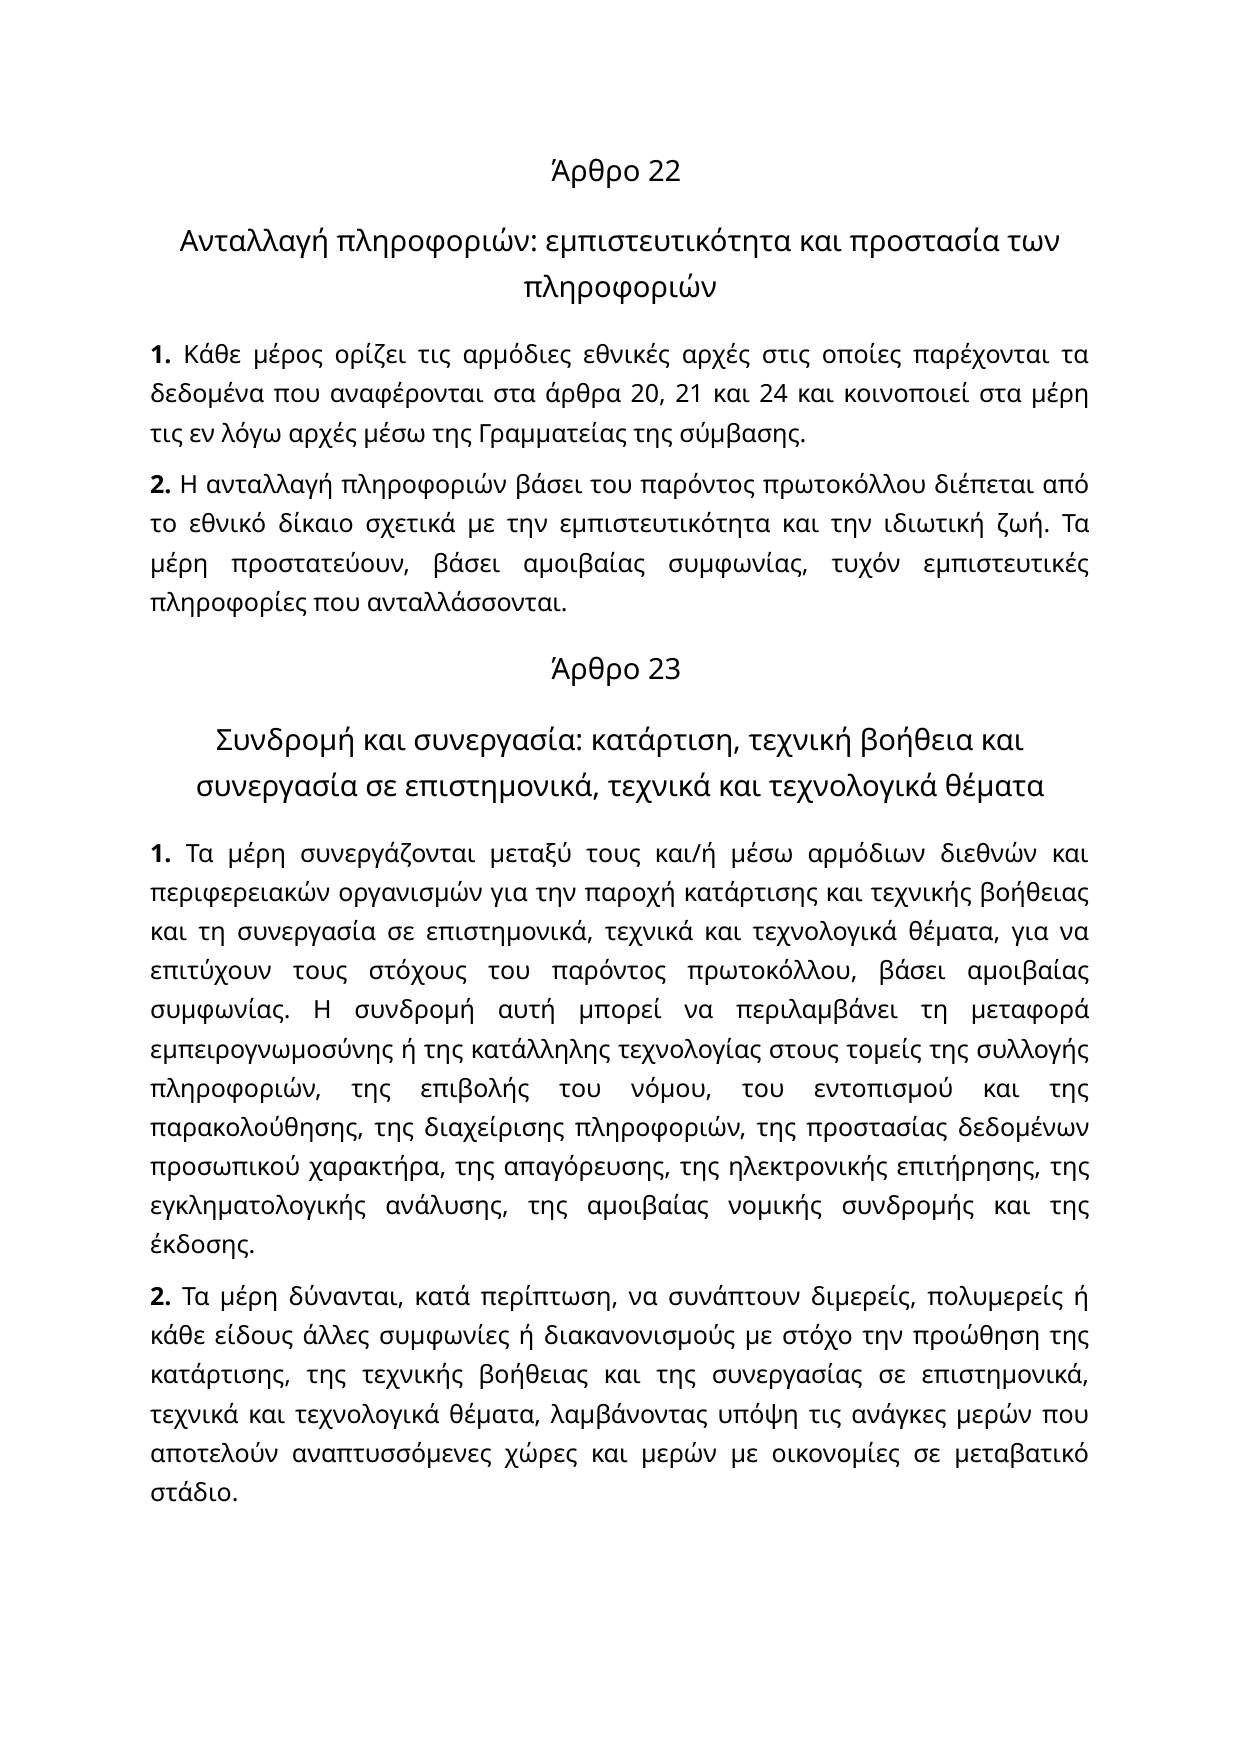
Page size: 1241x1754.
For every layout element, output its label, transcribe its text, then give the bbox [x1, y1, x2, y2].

text 2. Τα μέρη δύνανται, κατά περίπτωση, να συνάπτουν διμερείς, πολυμερείς ή κάθε είδους άλλες συμφωνίες ή διακανονισμούς με στόχο την προώθηση της κατάρτισης, της τεχνικής βοήθειας και της συνεργασίας σε επιστημονικά, τεχνικά και τεχνολογικά θέματα, λαμβάνοντας υπόψη τις ανάγκες μερών που αποτελούν αναπτυσσόμενες χώρες και μερών με οικονομίες σε μεταβατικό στάδιο. [150, 1279, 1090, 1509]
text 2. Η ανταλλαγή πληροφοριών βάσει του παρόντος πρωτοκόλλου διέπεται από το εθνικό δίκαιο σχετικά με την εμπιστευτικότητα και την ιδιωτική ζωή. Τα μέρη προστατεύουν, βάσει αμοιβαίας συμφωνίας, τυχόν εμπιστευτικές πληροφορίες που ανταλλάσσονται. [150, 467, 1090, 618]
subtitle Ανταλλαγή πληροφοριών: εμπιστευτικότητα και προστασία των πληροφοριών [150, 221, 1090, 306]
subtitle Συνδρομή και συνεργασία: κατάρτιση, τεχνική βοήθεια και συνεργασία σε επιστημονικά, τεχνικά και τεχνολογικά θέματα [150, 719, 1090, 804]
text 1. Κάθε μέρος ορίζει τις αρμόδιες εθνικές αρχές στις οποίες παρέχονται τα δεδομένα που αναφέρονται στα άρθρα 20, 21 και 24 και κοινοποιεί στα μέρη τις εν λόγω αρχές μέσω της Γραμματείας της σύμβασης. [150, 337, 1090, 449]
subtitle Άρθρο 22 [150, 150, 1090, 190]
subtitle Άρθρο 23 [150, 648, 1090, 688]
text 1. Τα μέρη συνεργάζονται μεταξύ τους και/ή μέσω αρμόδιων διεθνών και περιφερειακών οργανισμών για την παροχή κατάρτισης και τεχνικής βοήθειας και τη συνεργασία σε επιστημονικά, τεχνικά και τεχνολογικά θέματα, για να επιτύχουν τους στόχους του παρόντος πρωτοκόλλου, βάσει αμοιβαίας συμφωνίας. Η συνδρομή αυτή μπορεί να περιλαμβάνει τη μεταφορά εμπειρογνωμοσύνης ή της κατάλληλης τεχνολογίας στους τομείς της συλλογής πληροφοριών, της επιβολής του νόμου, του εντοπισμού και της παρακολούθησης, της διαχείρισης πληροφοριών, της προστασίας δεδομένων προσωπικού χαρακτήρα, της απαγόρευσης, της ηλεκτρονικής επιτήρησης, της εγκληματολογικής ανάλυσης, της αμοιβαίας νομικής συνδρομής και της έκδοσης. [150, 835, 1090, 1261]
